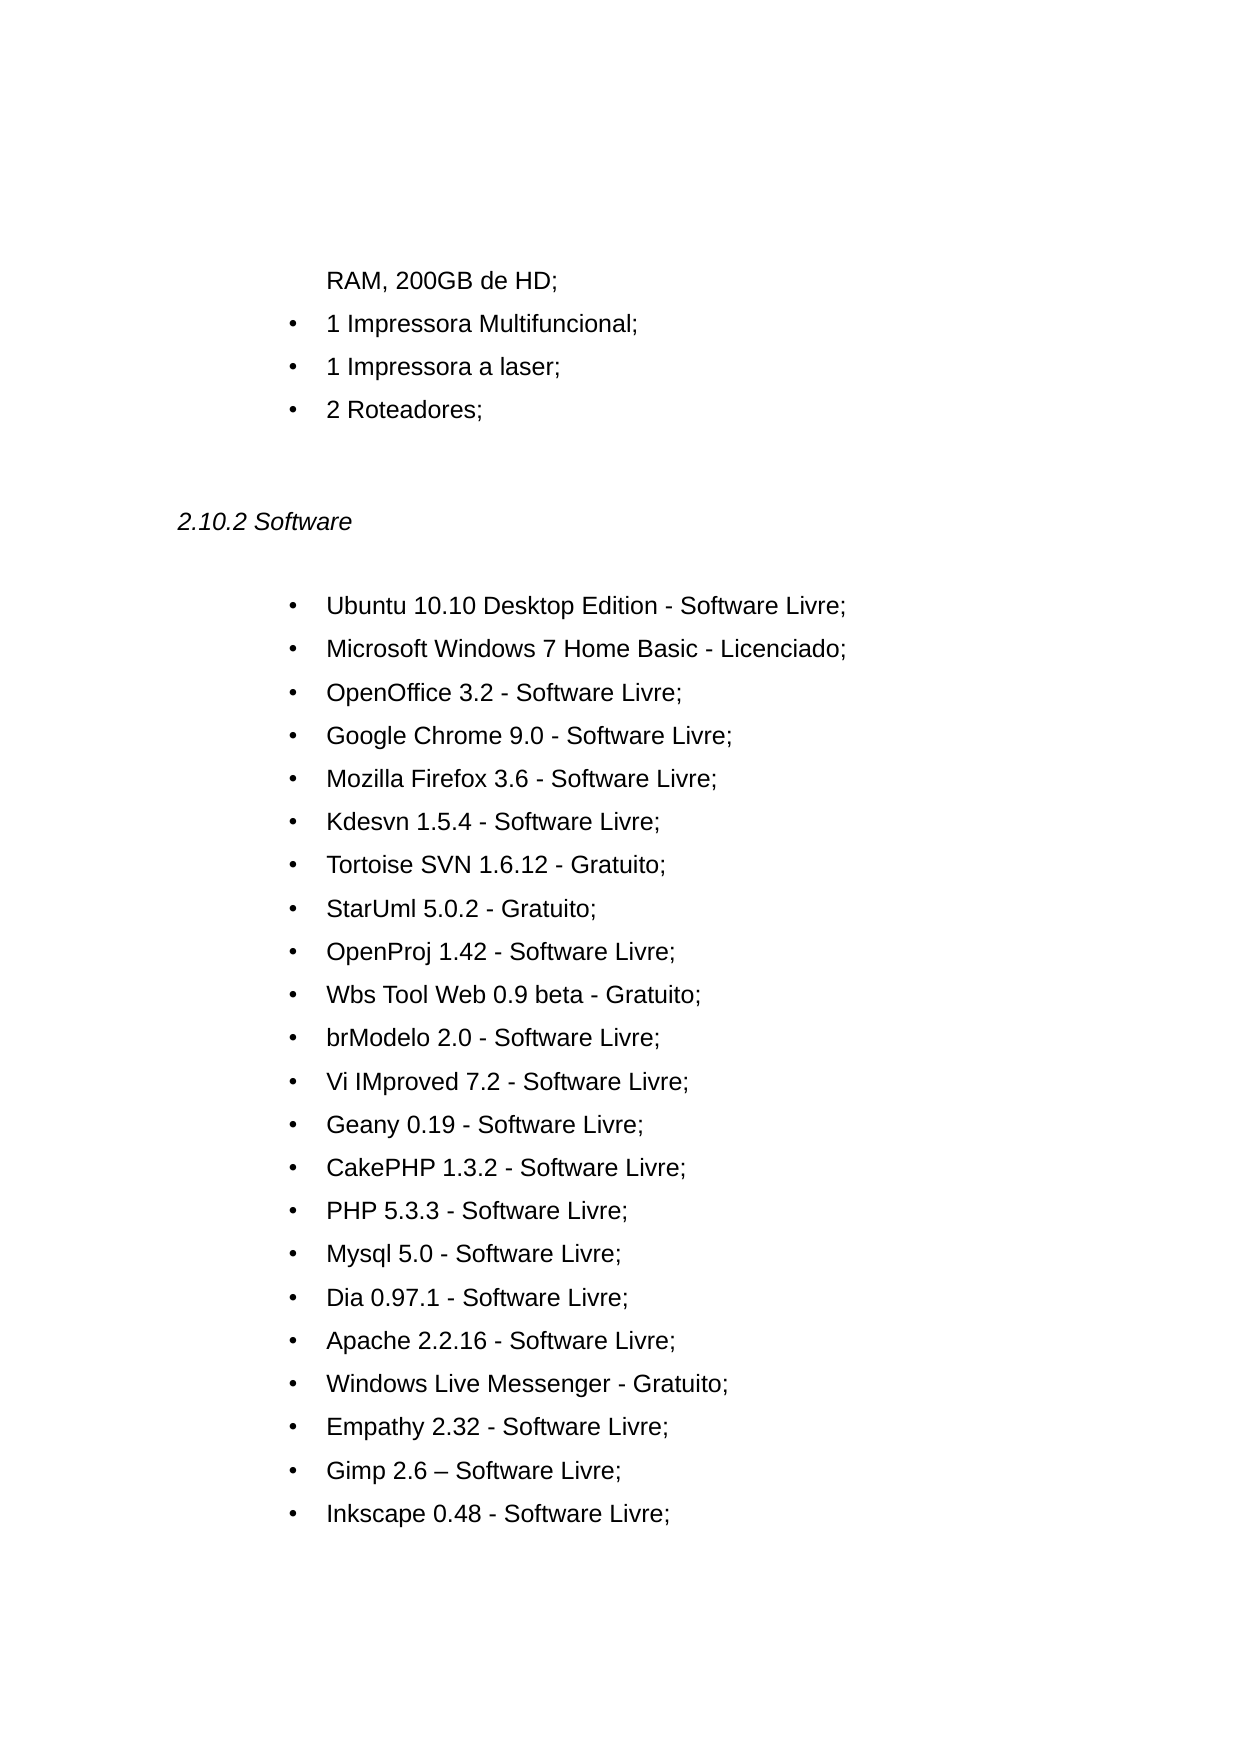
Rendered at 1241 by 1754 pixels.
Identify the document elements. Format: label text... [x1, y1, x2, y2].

list 2 Roteadores; [288, 395, 1122, 424]
list Google Chrome 9.0 - Software Livre; [288, 721, 1122, 749]
list Ubuntu 10.10 Desktop Edition - Software Livre; [288, 591, 1122, 620]
list Wbs Tool Web 0.9 beta - Gratuito; [288, 980, 1122, 1009]
list PHP 5.3.3 - Software Livre; [288, 1196, 1122, 1225]
list StarUml 5.0.2 - Gratuito; [288, 894, 1122, 922]
list Gimp 2.6 – Software Livre; [288, 1456, 1122, 1484]
list OpenProj 1.42 - Software Livre; [288, 937, 1122, 966]
list Mysql 5.0 - Software Livre; [288, 1239, 1122, 1268]
list RAM, 200GB de HD; [288, 266, 1122, 294]
list CakePHP 1.3.2 - Software Livre; [288, 1153, 1122, 1182]
list Microsoft Windows 7 Home Basic - Licenciado; [288, 634, 1122, 663]
list Apache 2.2.16 - Software Livre; [288, 1326, 1122, 1355]
list OpenOffice 3.2 - Software Livre; [288, 677, 1122, 706]
list 1 Impressora Multifuncional; [288, 309, 1122, 338]
subtitle 2.10.2 Software [177, 507, 1122, 535]
list Mozilla Firefox 3.6 - Software Livre; [288, 764, 1122, 793]
list Vi IMproved 7.2 - Software Livre; [288, 1067, 1122, 1095]
list 1 Impressora a laser; [288, 352, 1122, 381]
list Geany 0.19 - Software Livre; [288, 1110, 1122, 1139]
list Dia 0.97.1 - Software Livre; [288, 1283, 1122, 1312]
list brModelo 2.0 - Software Livre; [288, 1023, 1122, 1052]
list Empathy 2.32 - Software Livre; [288, 1412, 1122, 1441]
list Kdesvn 1.5.4 - Software Livre; [288, 807, 1122, 836]
list Windows Live Messenger - Gratuito; [288, 1369, 1122, 1398]
list Inkscape 0.48 - Software Livre; [288, 1499, 1122, 1528]
list Tortoise SVN 1.6.12 - Gratuito; [288, 850, 1122, 879]
